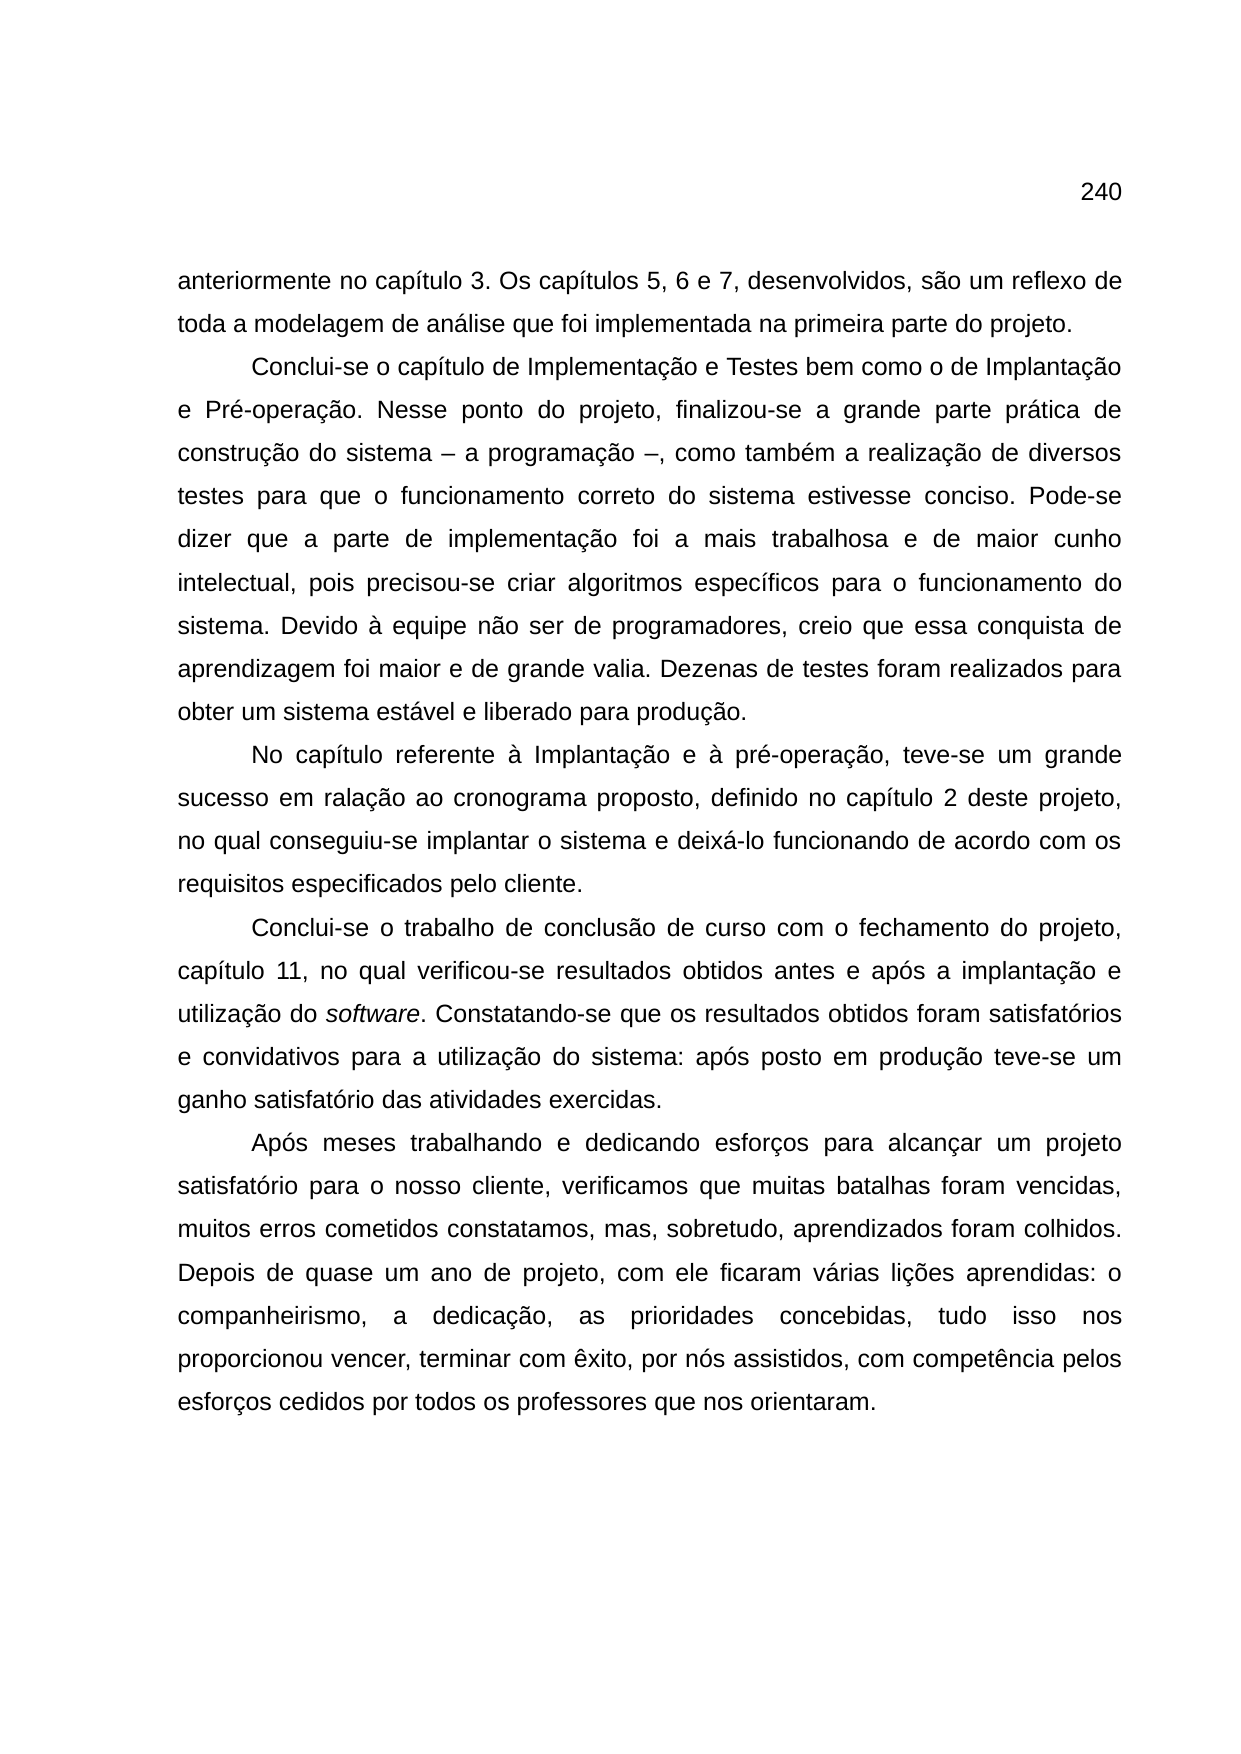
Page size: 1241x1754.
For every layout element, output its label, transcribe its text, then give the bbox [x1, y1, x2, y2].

text No capítulo referente à Implantação e à pré-operação, teve-se um grande sucesso em ralação ao cronograma proposto, definido no capítulo 2 deste projeto, no qual conseguiu-se implantar o sistema e deixá-lo funcionando de acordo com os requisitos especificados pelo cliente. [177, 740, 1122, 898]
text Conclui-se o capítulo de Implementação e Testes bem como o de Implantação e Pré-operação. Nesse ponto do projeto, finalizou-se a grande parte prática de construção do sistema – a programação –, como também a realização de diversos testes para que o funcionamento correto do sistema estivesse conciso. Pode-se dizer que a parte de implementação foi a mais trabalhosa e de maior cunho intelectual, pois precisou-se criar algoritmos específicos para o funcionamento do sistema. Devido à equipe não ser de programadores, creio que essa conquista de aprendizagem foi maior e de grande valia. Dezenas de testes foram realizados para obter um sistema estável e liberado para produção. [177, 352, 1122, 726]
text Após meses trabalhando e dedicando esforços para alcançar um projeto satisfatório para o nosso cliente, verificamos que muitas batalhas foram vencidas, muitos erros cometidos constatamos, mas, sobretudo, aprendizados foram colhidos. Depois de quase um ano de projeto, com ele ficaram várias lições aprendidas: o companheirismo, a dedicação, as prioridades concebidas, tudo isso nos proporcionou vencer, terminar com êxito, por nós assistidos, com competência pelos esforços cedidos por todos os professores que nos orientaram. [177, 1128, 1122, 1416]
text anteriormente no capítulo 3. Os capítulos 5, 6 e 7, desenvolvidos, são um reflexo de toda a modelagem de análise que foi implementada na primeira parte do projeto. [177, 266, 1122, 338]
text Conclui-se o trabalho de conclusão de curso com o fechamento do projeto, capítulo 11, no qual verificou-se resultados obtidos antes e após a implantação e utilização do software. Constatando-se que os resultados obtidos foram satisfatórios e convidativos para a utilização do sistema: após posto em produção teve-se um ganho satisfatório das atividades exercidas. [177, 913, 1122, 1114]
